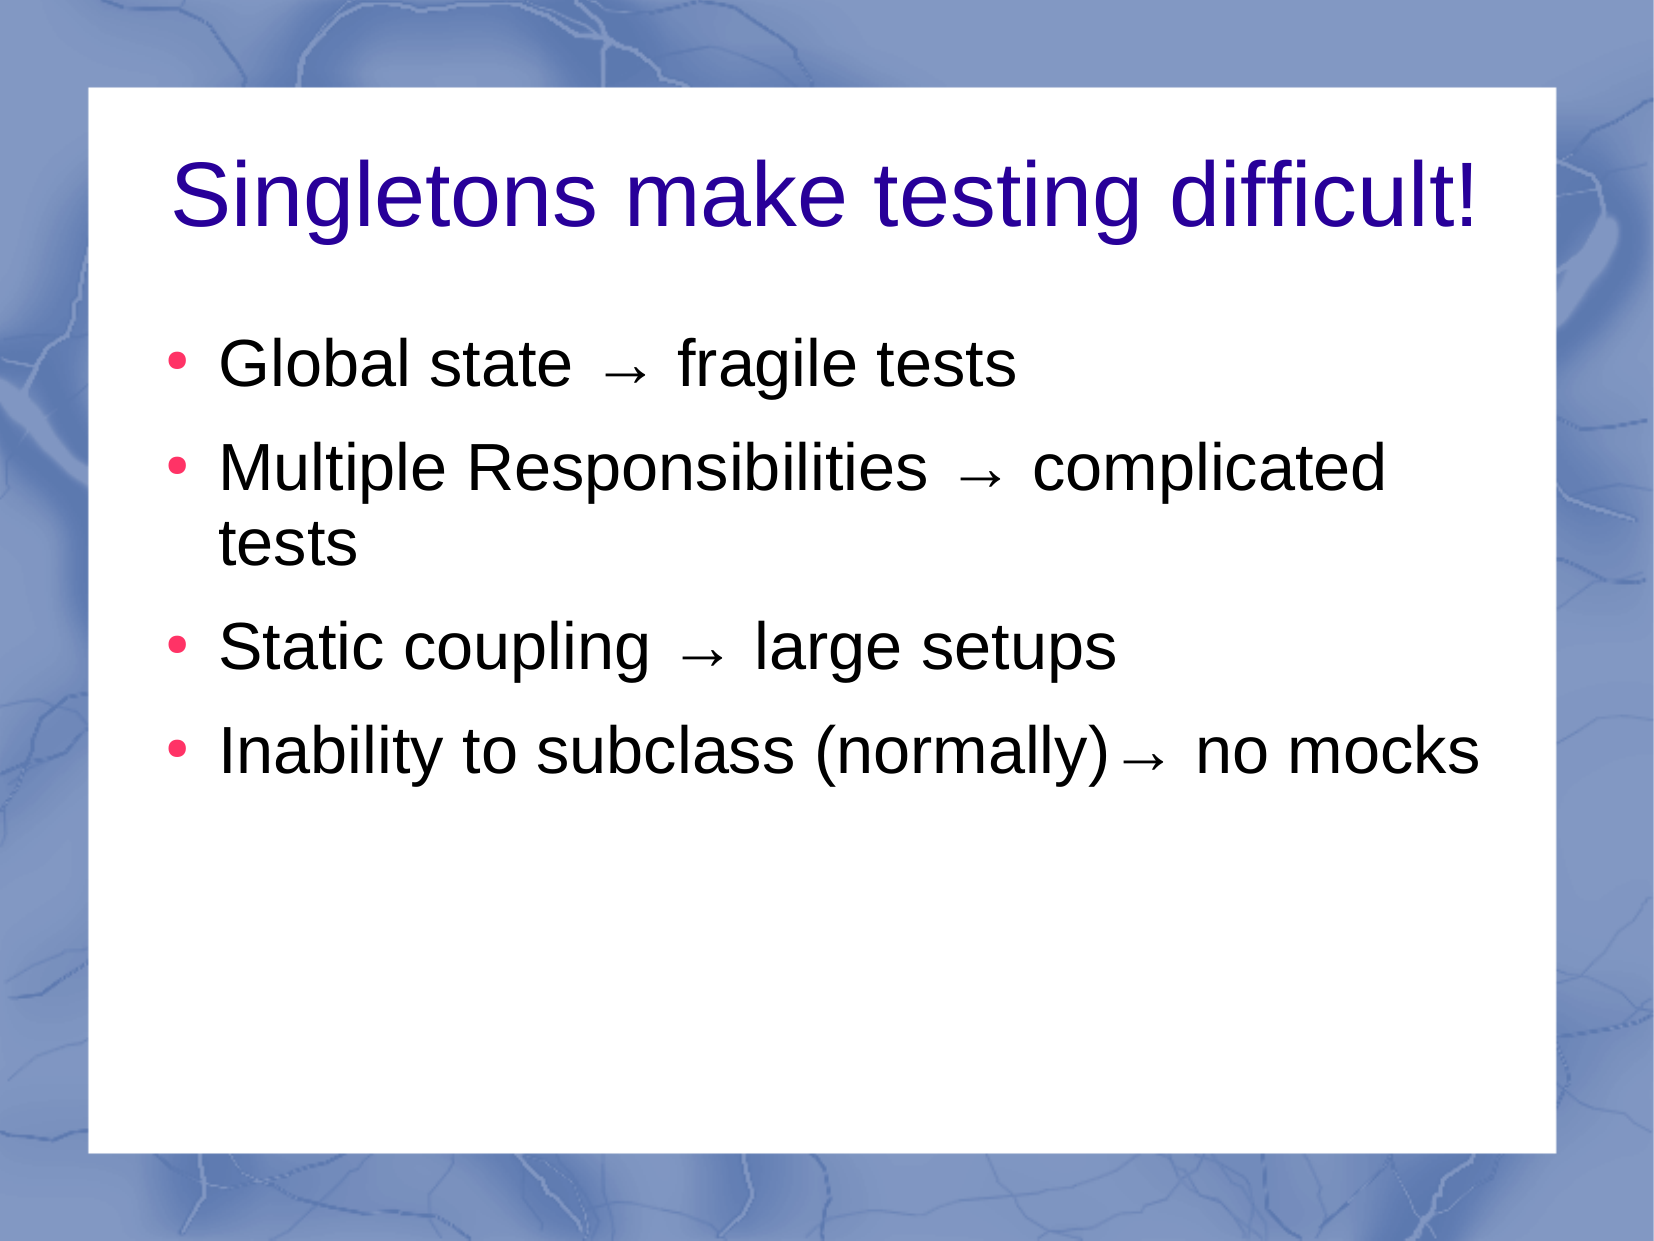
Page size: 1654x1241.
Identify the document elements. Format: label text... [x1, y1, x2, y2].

list Global state → fragile tests Multiple Responsibilities → complicated tests Static coupling → large setups Inability to subclass (normally)→ no mocks [147, 325, 1506, 996]
picture [0, 0, 1654, 1241]
title Singletons make testing difficult! [118, 90, 1536, 298]
